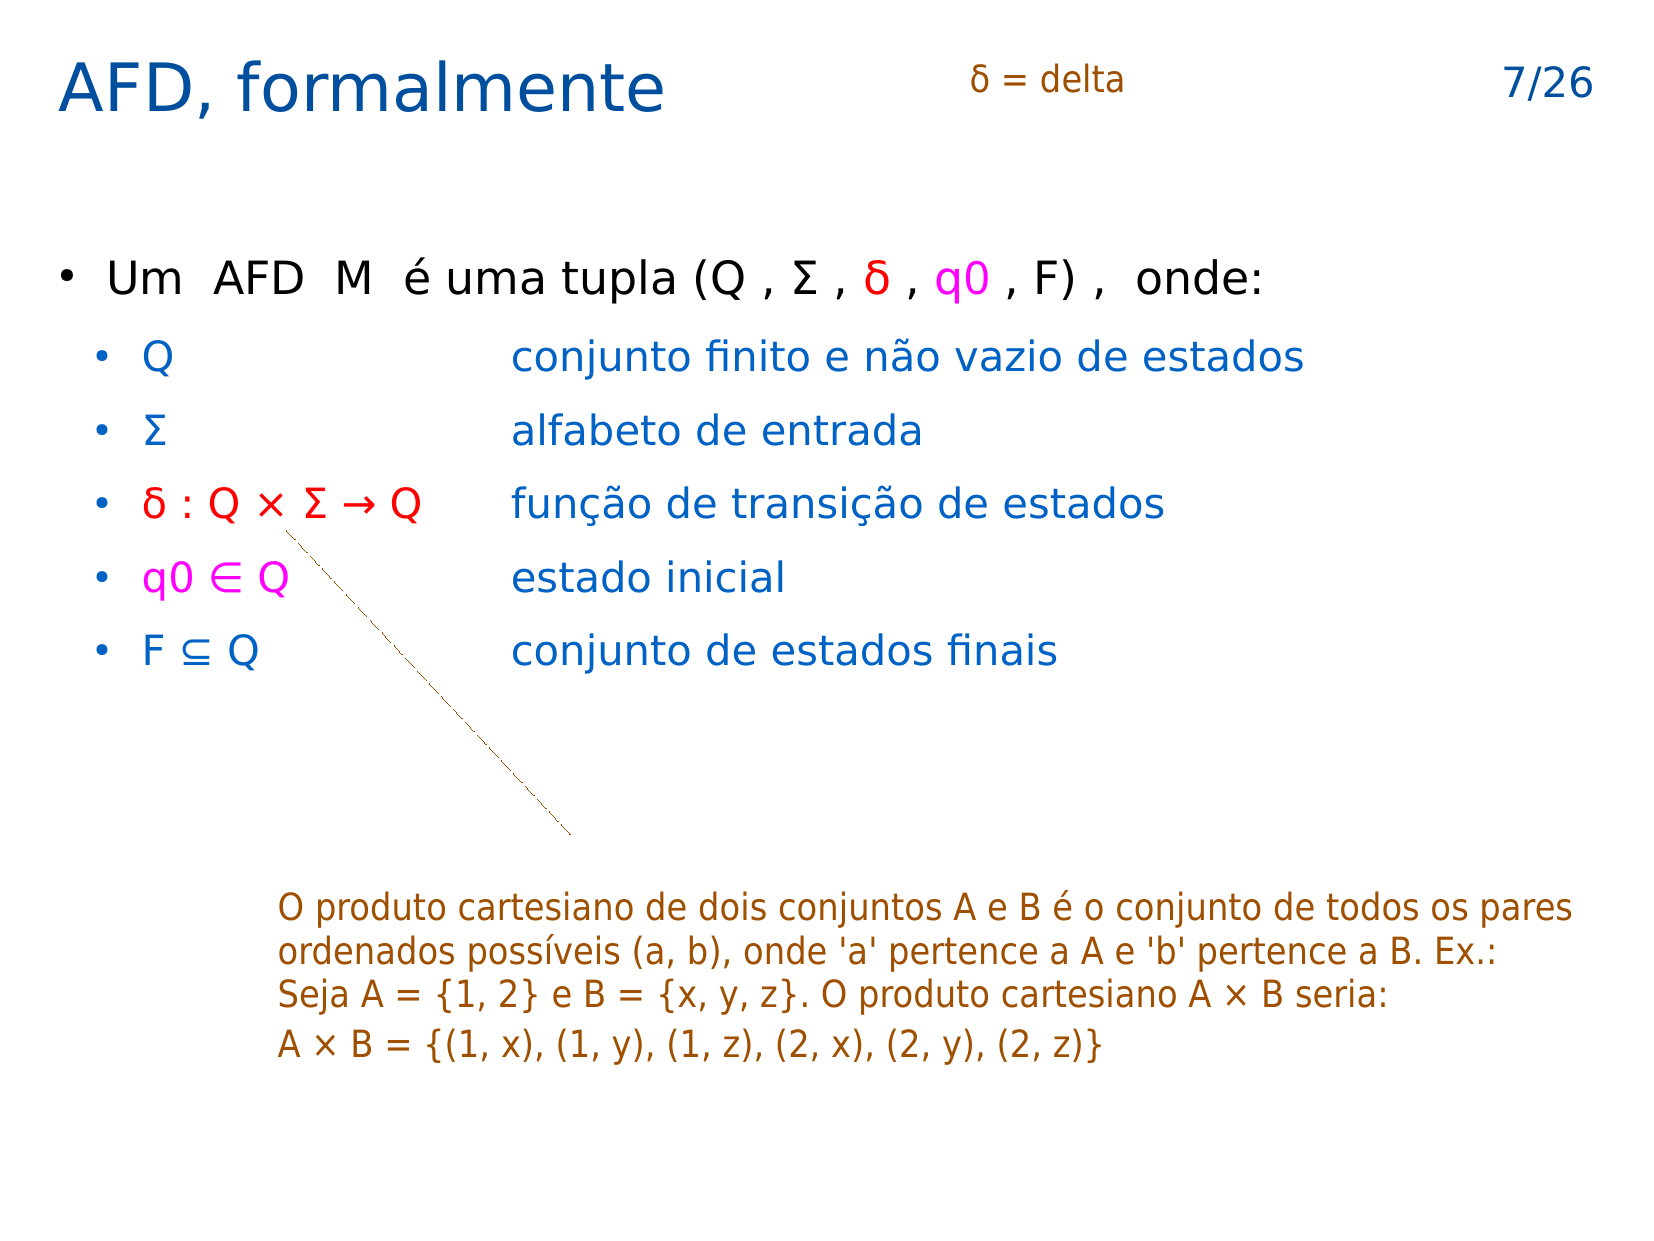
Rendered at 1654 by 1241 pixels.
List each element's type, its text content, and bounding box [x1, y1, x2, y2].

list Um AFD M é uma tupla (Q , Σ , δ , q0 , F) , onde: Q conjunto finito e não vazio de estados Σ alfabeto de entrada δ : Q × Σ → Q função de transição de estados q0 ∈ Q estado inicial F ⊆ Q conjunto de estados finais [59, 236, 1595, 1211]
text_box O produto cartesiano de dois conjuntos A e B é o conjunto de todos os pares ordenados possíveis (a, b), onde 'a' pertence a A e 'b' pertence a B. Ex.: Seja A = {1, 2} e B = {x, y, z}. O produto cartesiano A × B seria: A × B = {(1, x), (1, y), (1, z), (2, x), (2, y), (2, z)} [263, 878, 1595, 1185]
title AFD, formalmente [59, 29, 1625, 148]
text_box δ = delta [954, 50, 1351, 114]
